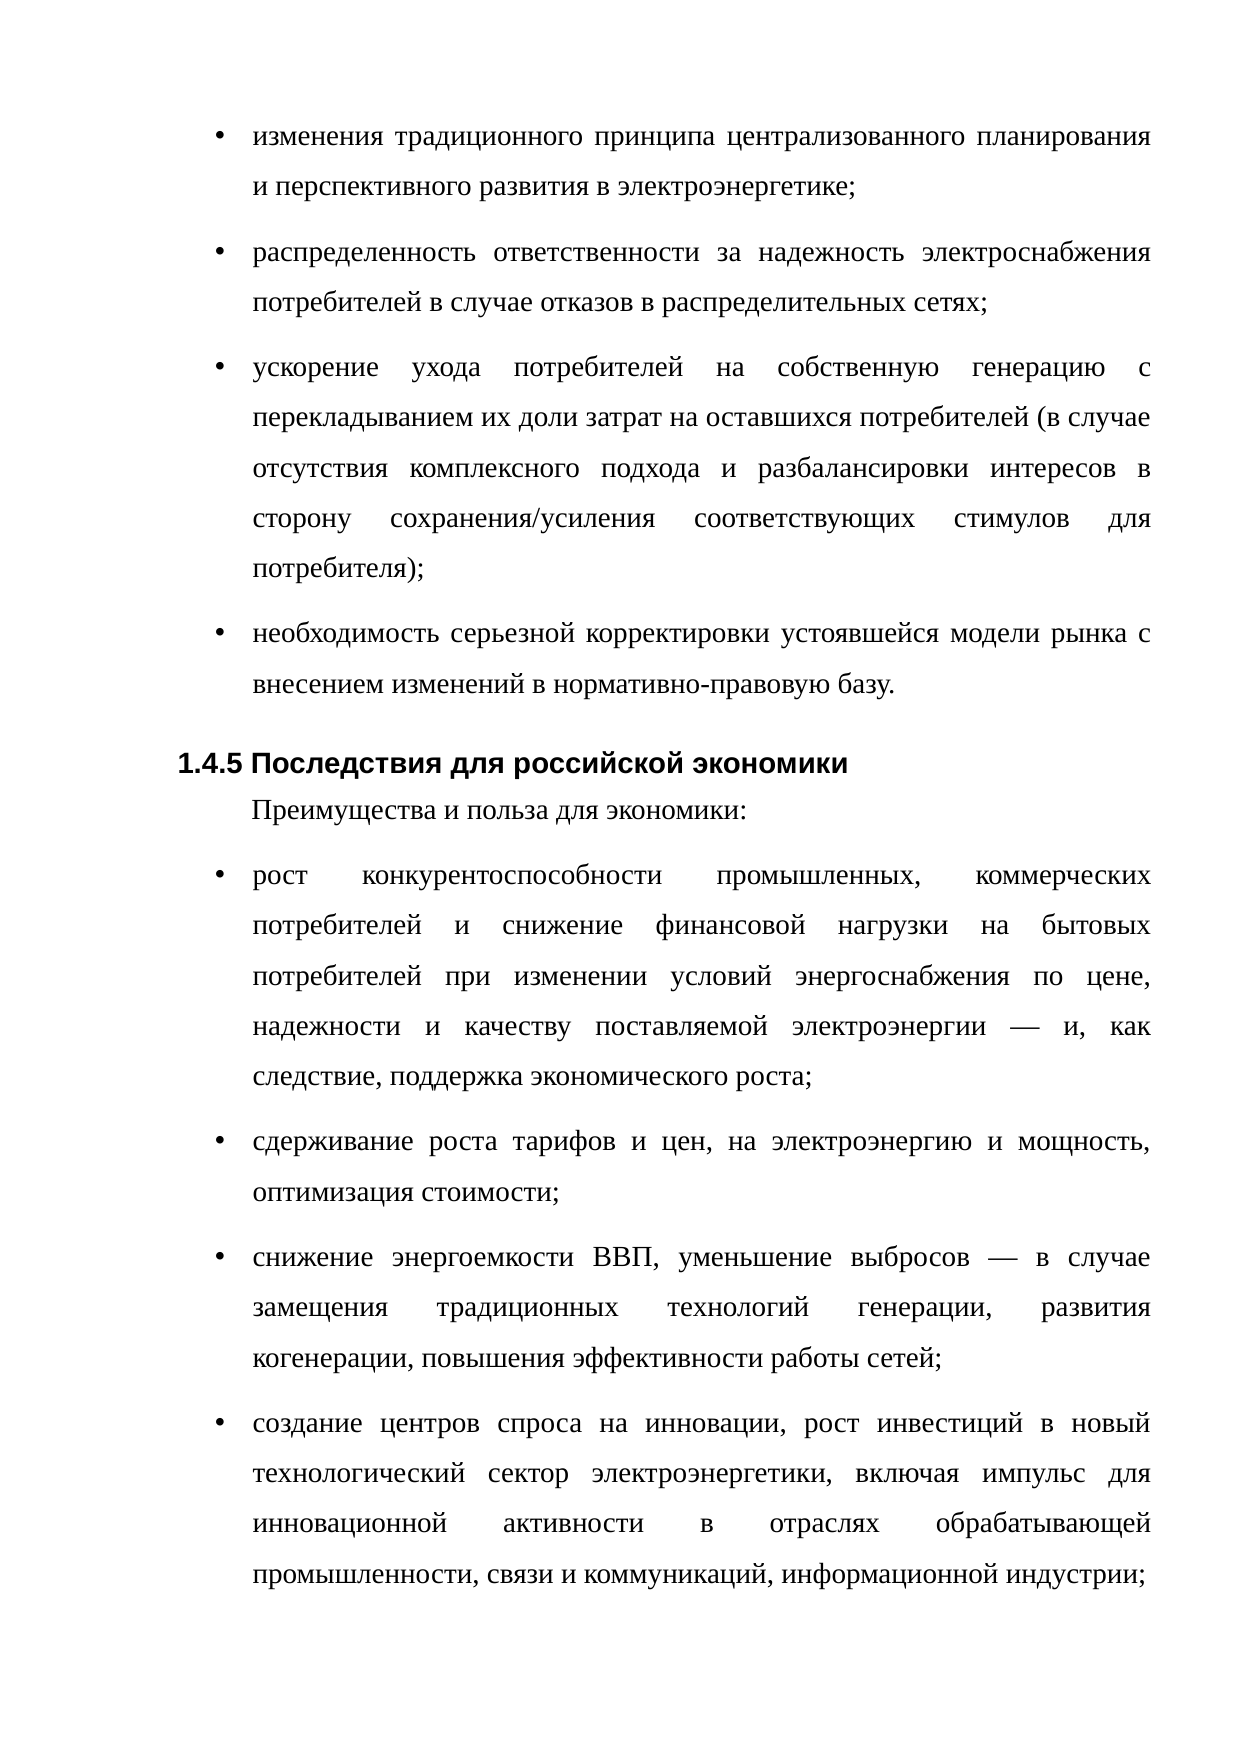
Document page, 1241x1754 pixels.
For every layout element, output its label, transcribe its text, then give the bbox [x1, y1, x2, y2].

list необходимость серьезной корректировки устоявшейся модели рынка с внесением изменений в нормативно-правовую базу. [215, 616, 1152, 699]
list распределенность ответственности за надежность электроснабжения потребителей в случае отказов в распределительных сетях; [215, 234, 1152, 318]
subtitle 1.4.5 Последствия для российской экономики [177, 746, 1152, 779]
list изменения традиционного принципа централизованного планирования и перспективного развития в электроэнергетике; [215, 118, 1152, 202]
list ускорение ухода потребителей на собственную генерацию с перекладыванием их доли затрат на оставшихся потребителей (в случае отсутствия комплексного подхода и разбалансировки интересов в сторону сохранения/усиления соответствующих стимулов для потребителя); [215, 349, 1152, 584]
list рост конкурентоспособности промышленных, коммерческих потребителей и снижение финансовой нагрузки на бытовых потребителей при изменении условий энергоснабжения по цене, надежности и качеству поставляемой электроэнергии — и, как следствие, поддержка экономического роста; [215, 857, 1152, 1092]
list сдерживание роста тарифов и цен, на электроэнергию и мощность, оптимизация стоимости; [215, 1123, 1152, 1207]
text Преимущества и польза для экономики: [177, 792, 1152, 826]
list снижение энергоемкости ВВП, уменьшение выбросов — в случае замещения традиционных технологий генерации, развития когенерации, повышения эффективности работы сетей; [215, 1239, 1152, 1373]
list создание центров спроса на инновации, рост инвестиций в новый технологический сектор электроэнергетики, включая импульс для инновационной активности в отраслях обрабатывающей промышленности, связи и коммуникаций, информационной индустрии; [215, 1405, 1152, 1589]
